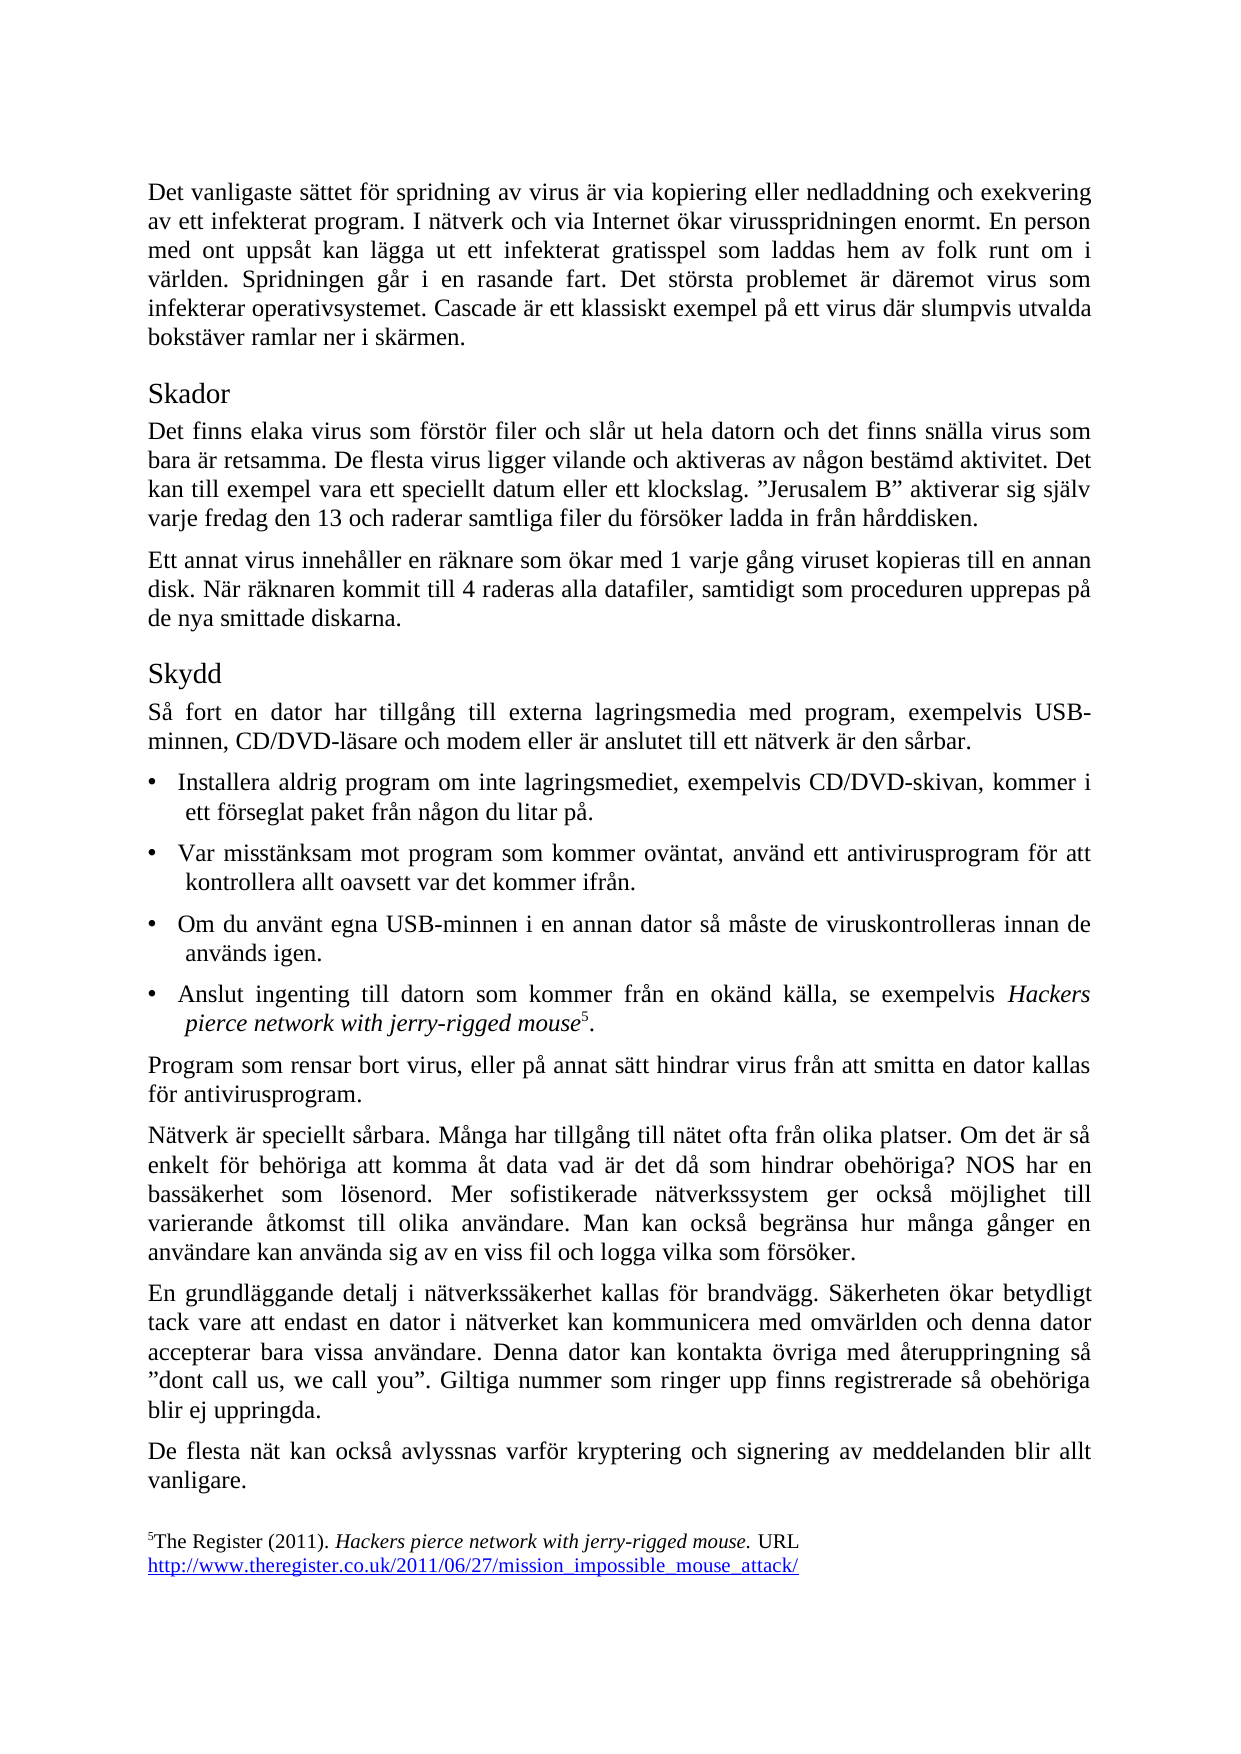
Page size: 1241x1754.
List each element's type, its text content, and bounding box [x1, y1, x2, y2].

list Om du använt egna USB-minnen i en annan dator så måste de viruskontrolleras innan de används igen. [148, 908, 1092, 967]
text Det finns elaka virus som förstör filer och slår ut hela datorn och det finns snälla virus som bara är retsamma. De flesta virus ligger vilande och aktiveras av någon bestämd aktivitet. Det kan till exempel vara ett speciellt datum eller ett klockslag. ”Jerusalem B” aktiverar sig själv varje fredag den 13 och raderar samtliga filer du försöker ladda in från hårddisken. [148, 416, 1092, 532]
text Skador [148, 376, 1092, 410]
text Ett annat virus innehåller en räknare som ökar med 1 varje gång viruset kopieras till en annan disk. När räknaren kommit till 4 raderas alla datafiler, samtidigt som proceduren upprepas på de nya smittade diskarna. [148, 545, 1092, 632]
text Så fort en dator har tillgång till externa lagringsmedia med program, exempelvis USB-minnen, CD/DVD-läsare och modem eller är anslutet till ett nätverk är den sårbar. [148, 697, 1092, 755]
list Var misstänksam mot program som kommer oväntat, använd ett antivirusprogram för att kontrollera allt oavsett var det kommer ifrån. [148, 838, 1092, 896]
list The Register (2011). Hackers pierce network with jerry-rigged mouse. URL http://www.theregister.co.uk/2011/06/27/mission_impossible_mouse_attack/ [148, 1529, 1092, 1577]
list Installera aldrig program om inte lagringsmediet, exempelvis CD/DVD-skivan, kommer i ett förseglat paket från någon du litar på. [148, 767, 1092, 825]
text Det vanligaste sättet för spridning av virus är via kopiering eller nedladdning och exekvering av ett infekterat program. I nätverk och via Internet ökar virusspridningen enormt. En person med ont uppsåt kan lägga ut ett infekterat gratisspel som laddas hem av folk runt om i världen. Spridningen går i en rasande fart. Det största problemet är däremot virus som infekterar operativsystemet. Cascade är ett klassiskt exempel på ett virus där slumpvis utvalda bokstäver ramlar ner i skärmen. [148, 177, 1092, 351]
text Program som rensar bort virus, eller på annat sätt hindrar virus från att smitta en dator kallas för antivirusprogram. [148, 1050, 1092, 1108]
list Anslut ingenting till datorn som kommer från en okänd källa, se exempelvis Hackers pierce network with jerry-rigged mouse. [148, 979, 1092, 1037]
text Skydd [148, 657, 1092, 690]
text En grundläggande detalj i nätverkssäkerhet kallas för brandvägg. Säkerheten ökar betydligt tack vare att endast en dator i nätverket kan kommunicera med omvärlden och denna dator accepterar bara vissa användare. Denna dator kan kontakta övriga med återuppringning så ”dont call us, we call you”. Giltiga nummer som ringer upp finns registrerade så obehöriga blir ej uppringda. [148, 1278, 1092, 1423]
text De flesta nät kan också avlyssnas varför kryptering och signering av meddelanden blir allt vanligare. [148, 1436, 1092, 1494]
text Nätverk är speciellt sårbara. Många har tillgång till nätet ofta från olika platser. Om det är så enkelt för behöriga att komma åt data vad är det då som hindrar obehöriga? NOS har en bassäkerhet som lösenord. Mer sofistikerade nätverkssystem ger också möjlighet till varierande åtkomst till olika användare. Man kan också begränsa hur många gånger en användare kan använda sig av en viss fil och logga vilka som försöker. [148, 1120, 1092, 1266]
